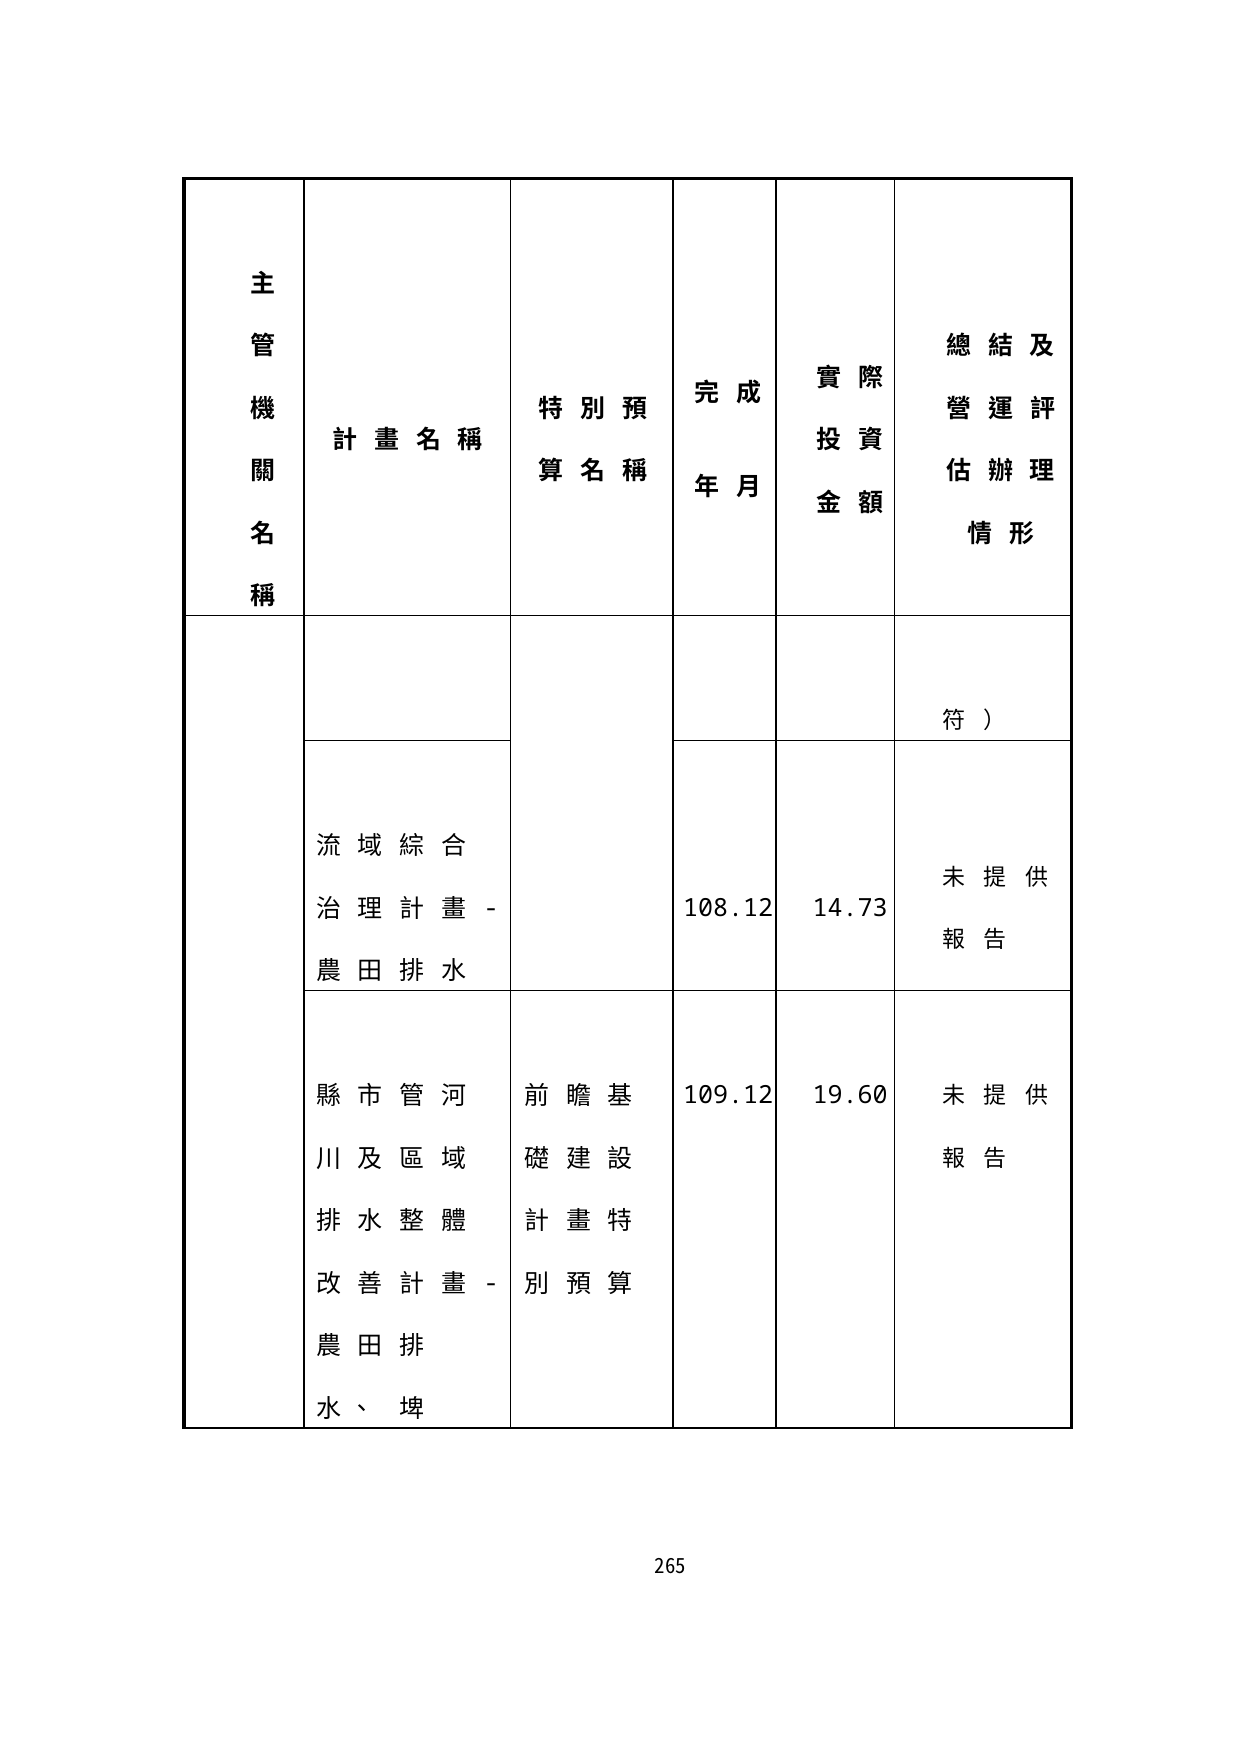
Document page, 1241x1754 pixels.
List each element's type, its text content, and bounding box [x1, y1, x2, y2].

table_cell 符） [895, 616, 1070, 740]
table_header 特別預算名稱 [511, 180, 672, 615]
table_cell 縣市管河川及區域排水整體改善計畫-農田排水、埤 [305, 991, 510, 1427]
table_cell [777, 616, 894, 740]
table_cell 流域綜合治理計畫-農田排水 [305, 741, 510, 990]
table_header 總結及營運評估辦理情形 [895, 180, 1070, 615]
table_cell [186, 616, 303, 1427]
table_cell 109.12 [674, 991, 775, 1427]
table_cell 未提供報告 [895, 741, 1070, 990]
table_cell 19.60 [777, 991, 894, 1427]
table_header 計畫名稱 [305, 180, 510, 615]
table_cell 未提供報告 [895, 991, 1070, 1427]
table_cell [511, 616, 672, 990]
table_header 實際投資 金額 [777, 180, 894, 615]
table_cell [674, 616, 775, 740]
table_header 完成 年月 [674, 180, 775, 615]
table_cell [305, 616, 510, 740]
table_header 主管機關 名稱 [186, 180, 303, 615]
table_cell 14.73 [777, 741, 894, 990]
table_cell 前瞻基礎建設 計畫特別預算 [511, 991, 672, 1427]
table_cell 108.12 [674, 741, 775, 990]
